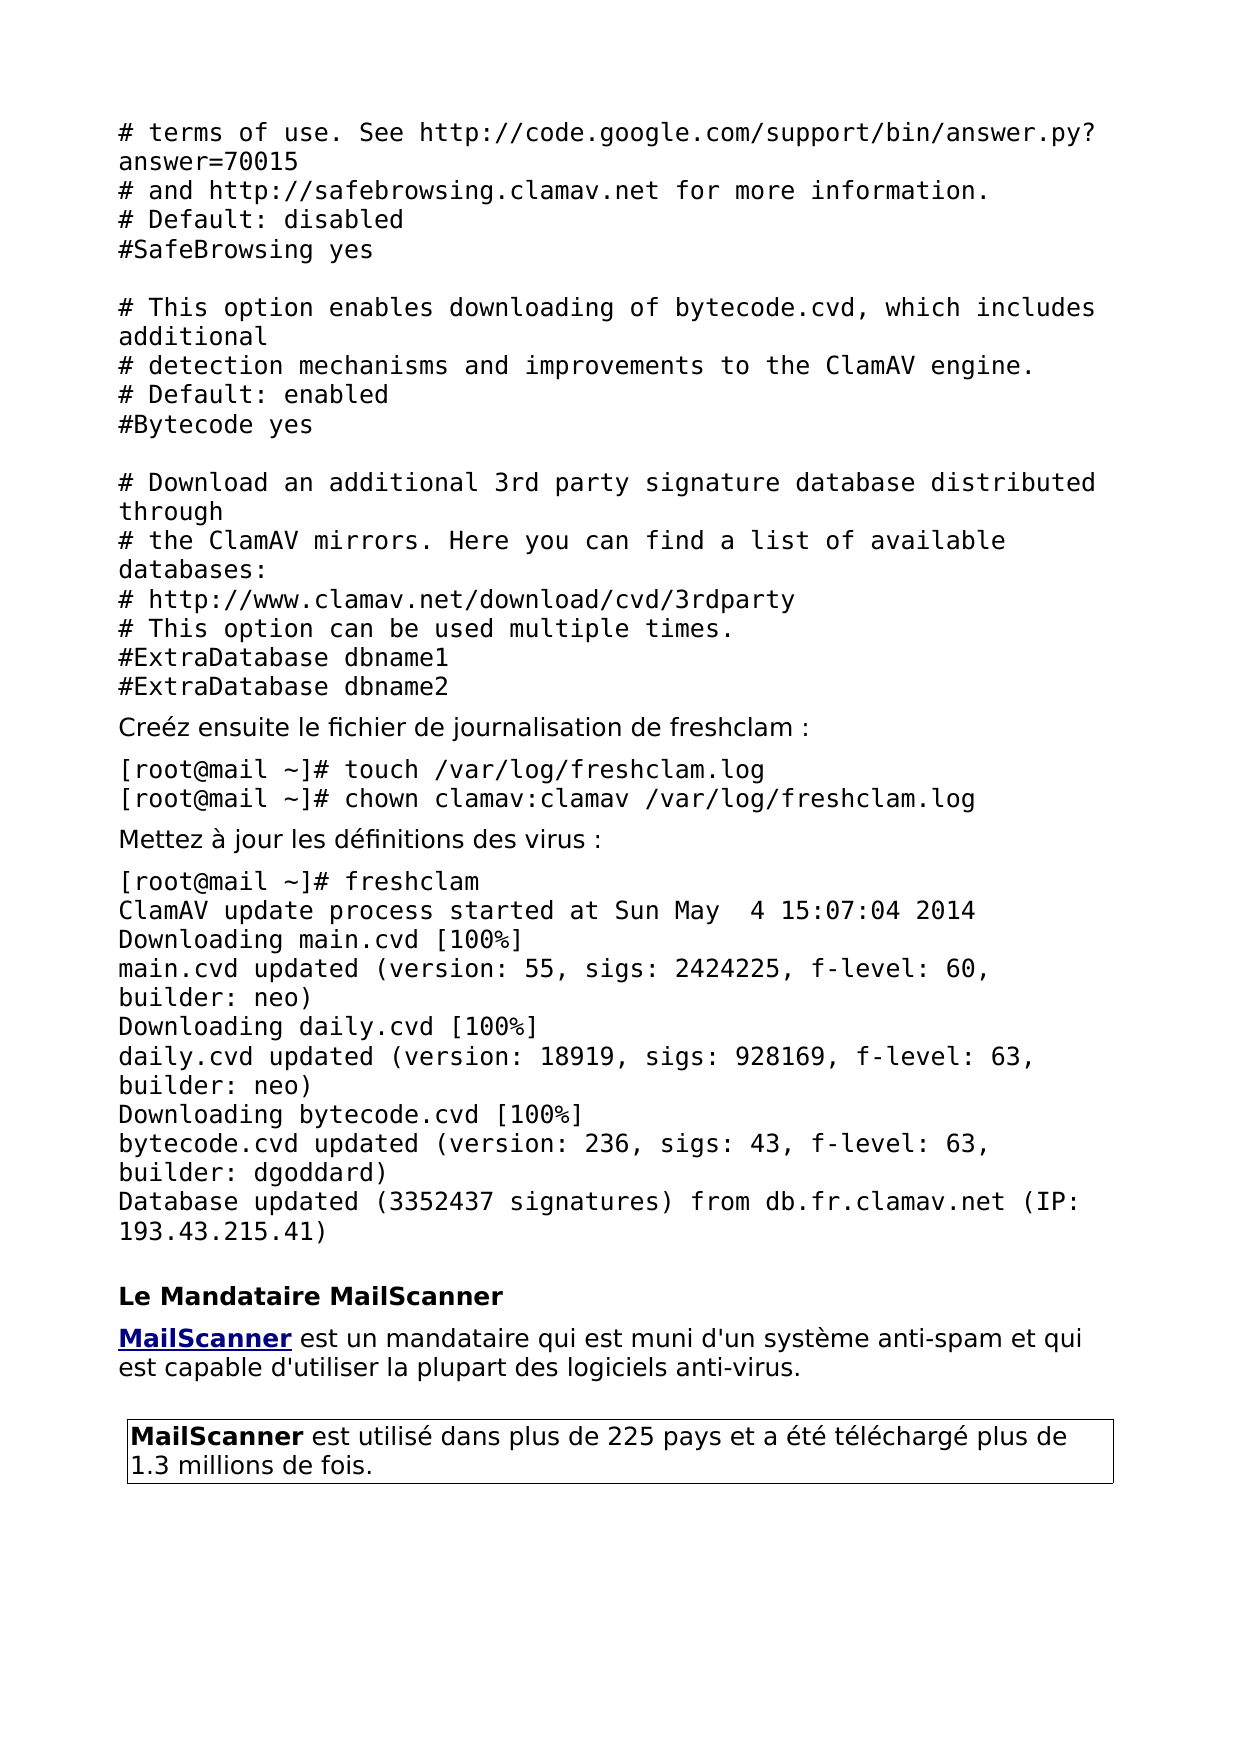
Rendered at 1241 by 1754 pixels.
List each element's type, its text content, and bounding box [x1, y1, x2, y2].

text [root@mail ~]# touch /var/log/freshclam.log [root@mail ~]# chown clamav:clamav /var/log/freshclam.log [118, 755, 1122, 813]
text Mettez à jour les définitions des virus : [118, 825, 1122, 854]
text Creéz ensuite le fichier de journalisation de freshclam : [118, 713, 1122, 742]
table_header MailScanner est utilisé dans plus de 225 pays et a été téléchargé plus de 1.3 millions de fois. [128, 1420, 1113, 1483]
text MailScanner est un mandataire qui est muni d'un système anti-spam et qui est capable d'utiliser la plupart des logiciels anti-virus. [118, 1324, 1122, 1383]
subtitle Le Mandataire MailScanner [118, 1283, 1122, 1312]
text # terms of use. See http://code.google.com/support/bin/answer.py?answer=70015 # and http://safebrowsing.clamav.net for more information. # Default: disabled #SafeBrowsing yes # This option enables downloading of bytecode.cvd, which includes additional # detection mechanisms and improvements to the ClamAV engine. # Default: enabled #Bytecode yes # Download an additional 3rd party signature database distributed through # the ClamAV mirrors. Here you can find a list of available databases: # http://www.clamav.net/download/cvd/3rdparty # This option can be used multiple times. #ExtraDatabase dbname1 #ExtraDatabase dbname2 [118, 118, 1122, 701]
text [root@mail ~]# freshclam ClamAV update process started at Sun May 4 15:07:04 2014 Downloading main.cvd [100%] main.cvd updated (version: 55, sigs: 2424225, f-level: 60, builder: neo) Downloading daily.cvd [100%] daily.cvd updated (version: 18919, sigs: 928169, f-level: 63, builder: neo) Downloading bytecode.cvd [100%] bytecode.cvd updated (version: 236, sigs: 43, f-level: 63, builder: dgoddard) Database updated (3352437 signatures) from db.fr.clamav.net (IP: 193.43.215.41) [118, 867, 1122, 1246]
